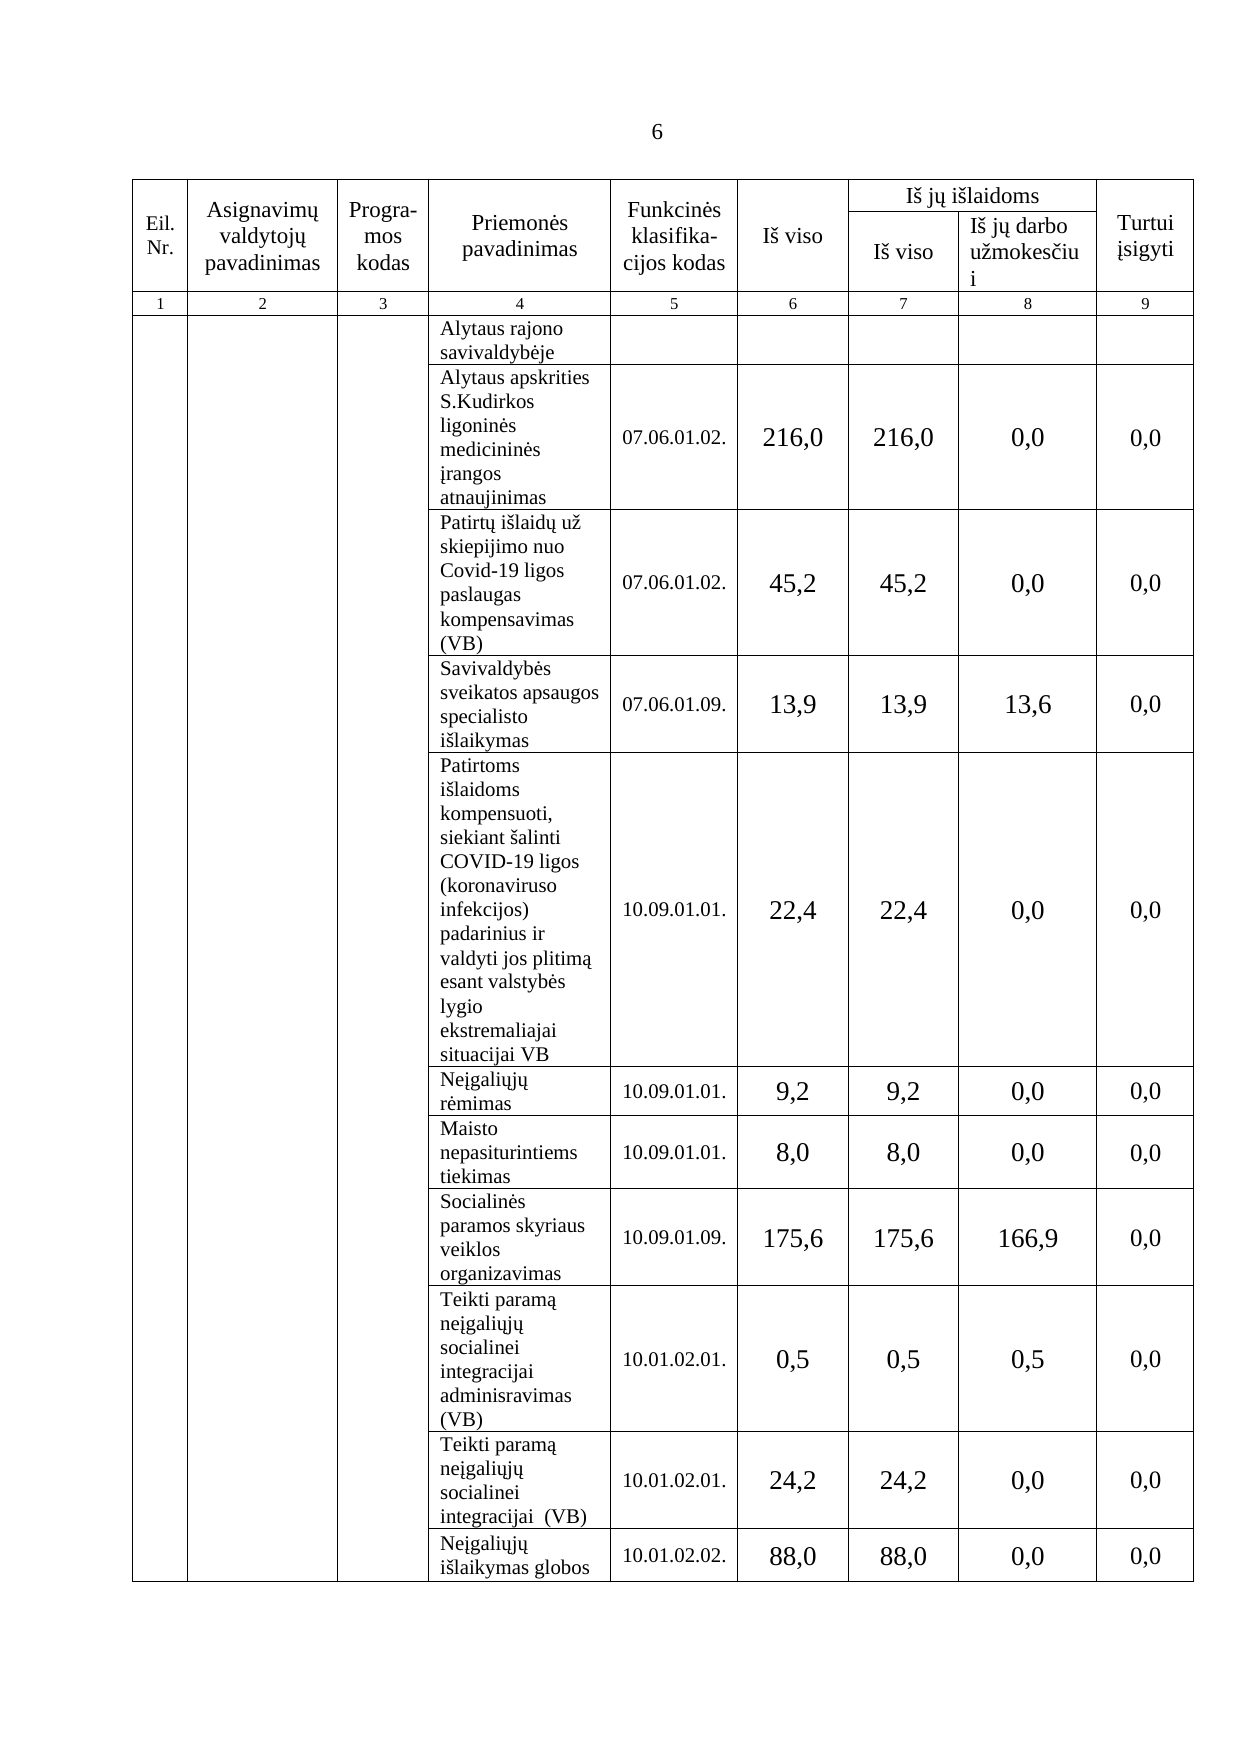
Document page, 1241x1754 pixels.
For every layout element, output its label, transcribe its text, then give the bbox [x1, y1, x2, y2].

table_cell 9,2 [849, 1067, 958, 1115]
table_cell 0,0 [1097, 1432, 1193, 1528]
table_cell Iš jų darbo užmokesčiui [959, 212, 1096, 291]
table_cell 0,0 [1097, 1116, 1193, 1188]
table_cell 0,0 [1097, 1067, 1193, 1115]
table_cell 0,0 [959, 1432, 1096, 1528]
table_cell 0,5 [738, 1286, 848, 1431]
table_header Asignavimų valdytojų pavadinimas [188, 180, 337, 291]
table_cell 07.06.01.02. [611, 365, 737, 509]
table_cell 07.06.01.09. [611, 656, 737, 752]
table_cell 0,0 [1097, 753, 1193, 1066]
table_cell 13,9 [738, 656, 848, 752]
table_cell [611, 316, 737, 364]
table_cell Alytaus apskrities S.Kudirkos ligoninės medicininės įrangos atnaujinimas [429, 365, 610, 509]
table_cell 0,0 [959, 753, 1096, 1066]
table_cell [849, 316, 958, 364]
table_header Eil. Nr. [133, 180, 187, 291]
table_cell 8 [959, 292, 1096, 314]
table_cell 175,6 [849, 1189, 958, 1285]
table_cell 0,0 [1097, 1529, 1193, 1581]
table_cell 8,0 [738, 1116, 848, 1188]
table_cell 0,0 [1097, 365, 1193, 509]
table_header Funkcinės klasifika-cijos kodas [611, 180, 737, 291]
table_cell 13,9 [849, 656, 958, 752]
table_header Iš jų išlaidoms [849, 180, 1096, 211]
table_cell Iš viso [849, 212, 958, 291]
table_cell 1 [133, 292, 187, 314]
table_cell 10.01.02.01. [611, 1432, 737, 1528]
table_cell 4 [429, 292, 610, 314]
table_cell 24,2 [849, 1432, 958, 1528]
table_cell 22,4 [738, 753, 848, 1066]
table_cell 8,0 [849, 1116, 958, 1188]
table_cell Teikti paramą neįgaliųjų socialinei integracijai adminisravimas (VB) [429, 1286, 610, 1431]
table_cell Neįgaliųjų rėmimas [429, 1067, 610, 1115]
table_header Progra-mos kodas [338, 180, 428, 291]
table_cell 2 [188, 292, 337, 314]
table_cell 10.09.01.01. [611, 1067, 737, 1115]
table_cell 9 [1097, 292, 1193, 314]
table_cell [1097, 316, 1193, 364]
table_cell [133, 316, 187, 1581]
table_cell Patirtų išlaidų už skiepijimo nuo Covid-19 ligos paslaugas kompensavimas (VB) [429, 510, 610, 654]
table_cell 7 [849, 292, 958, 314]
table_cell 6 [738, 292, 848, 314]
table_cell 10.09.01.01. [611, 753, 737, 1066]
table_cell 0,5 [959, 1286, 1096, 1431]
table_cell 10.01.02.02. [611, 1529, 737, 1581]
table_cell [959, 316, 1096, 364]
table_cell Teikti paramą neįgaliųjų socialinei integracijai (VB) [429, 1432, 610, 1528]
table_cell Patirtoms išlaidoms kompensuoti, siekiant šalinti COVID-19 ligos (koronaviruso infekcijos) padarinius ir valdyti jos plitimą esant valstybės lygio ekstremaliajai situacijai VB [429, 753, 610, 1066]
table_header Turtui įsigyti [1097, 180, 1193, 291]
table_header Priemonės pavadinimas [429, 180, 610, 291]
table_cell 166,9 [959, 1189, 1096, 1285]
table_cell Alytaus rajono savivaldybėje [429, 316, 610, 364]
table_cell 216,0 [738, 365, 848, 509]
table_cell 0,0 [1097, 510, 1193, 654]
table_cell 0,0 [1097, 1189, 1193, 1285]
table_cell 3 [338, 292, 428, 314]
table_cell 24,2 [738, 1432, 848, 1528]
table_cell Maisto nepasiturintiems tiekimas [429, 1116, 610, 1188]
table_cell 0,0 [1097, 656, 1193, 752]
table_cell [738, 316, 848, 364]
table_cell 175,6 [738, 1189, 848, 1285]
table_cell 07.06.01.02. [611, 510, 737, 654]
table_cell [338, 316, 428, 1581]
table_cell Neįgaliųjų išlaikymas globos [429, 1529, 610, 1581]
table_cell [188, 316, 337, 1581]
table_header Iš viso [738, 180, 848, 291]
table_cell 13,6 [959, 656, 1096, 752]
table_cell Savivaldybės sveikatos apsaugos specialisto išlaikymas [429, 656, 610, 752]
table_cell 0,0 [959, 510, 1096, 654]
table_cell 22,4 [849, 753, 958, 1066]
table_cell 45,2 [738, 510, 848, 654]
table_cell 0,0 [959, 1529, 1096, 1581]
table_cell 0,0 [1097, 1286, 1193, 1431]
table_cell 0,5 [849, 1286, 958, 1431]
table_cell 216,0 [849, 365, 958, 509]
table_cell 0,0 [959, 1116, 1096, 1188]
table_cell Socialinės paramos skyriaus veiklos organizavimas [429, 1189, 610, 1285]
table_cell 5 [611, 292, 737, 314]
table_cell 10.09.01.09. [611, 1189, 737, 1285]
table_cell 9,2 [738, 1067, 848, 1115]
table_cell 88,0 [849, 1529, 958, 1581]
table_cell 0,0 [959, 1067, 1096, 1115]
table_cell 0,0 [959, 365, 1096, 509]
table_cell 10.01.02.01. [611, 1286, 737, 1431]
table_cell 88,0 [738, 1529, 848, 1581]
table_cell 10.09.01.01. [611, 1116, 737, 1188]
table_cell 45,2 [849, 510, 958, 654]
